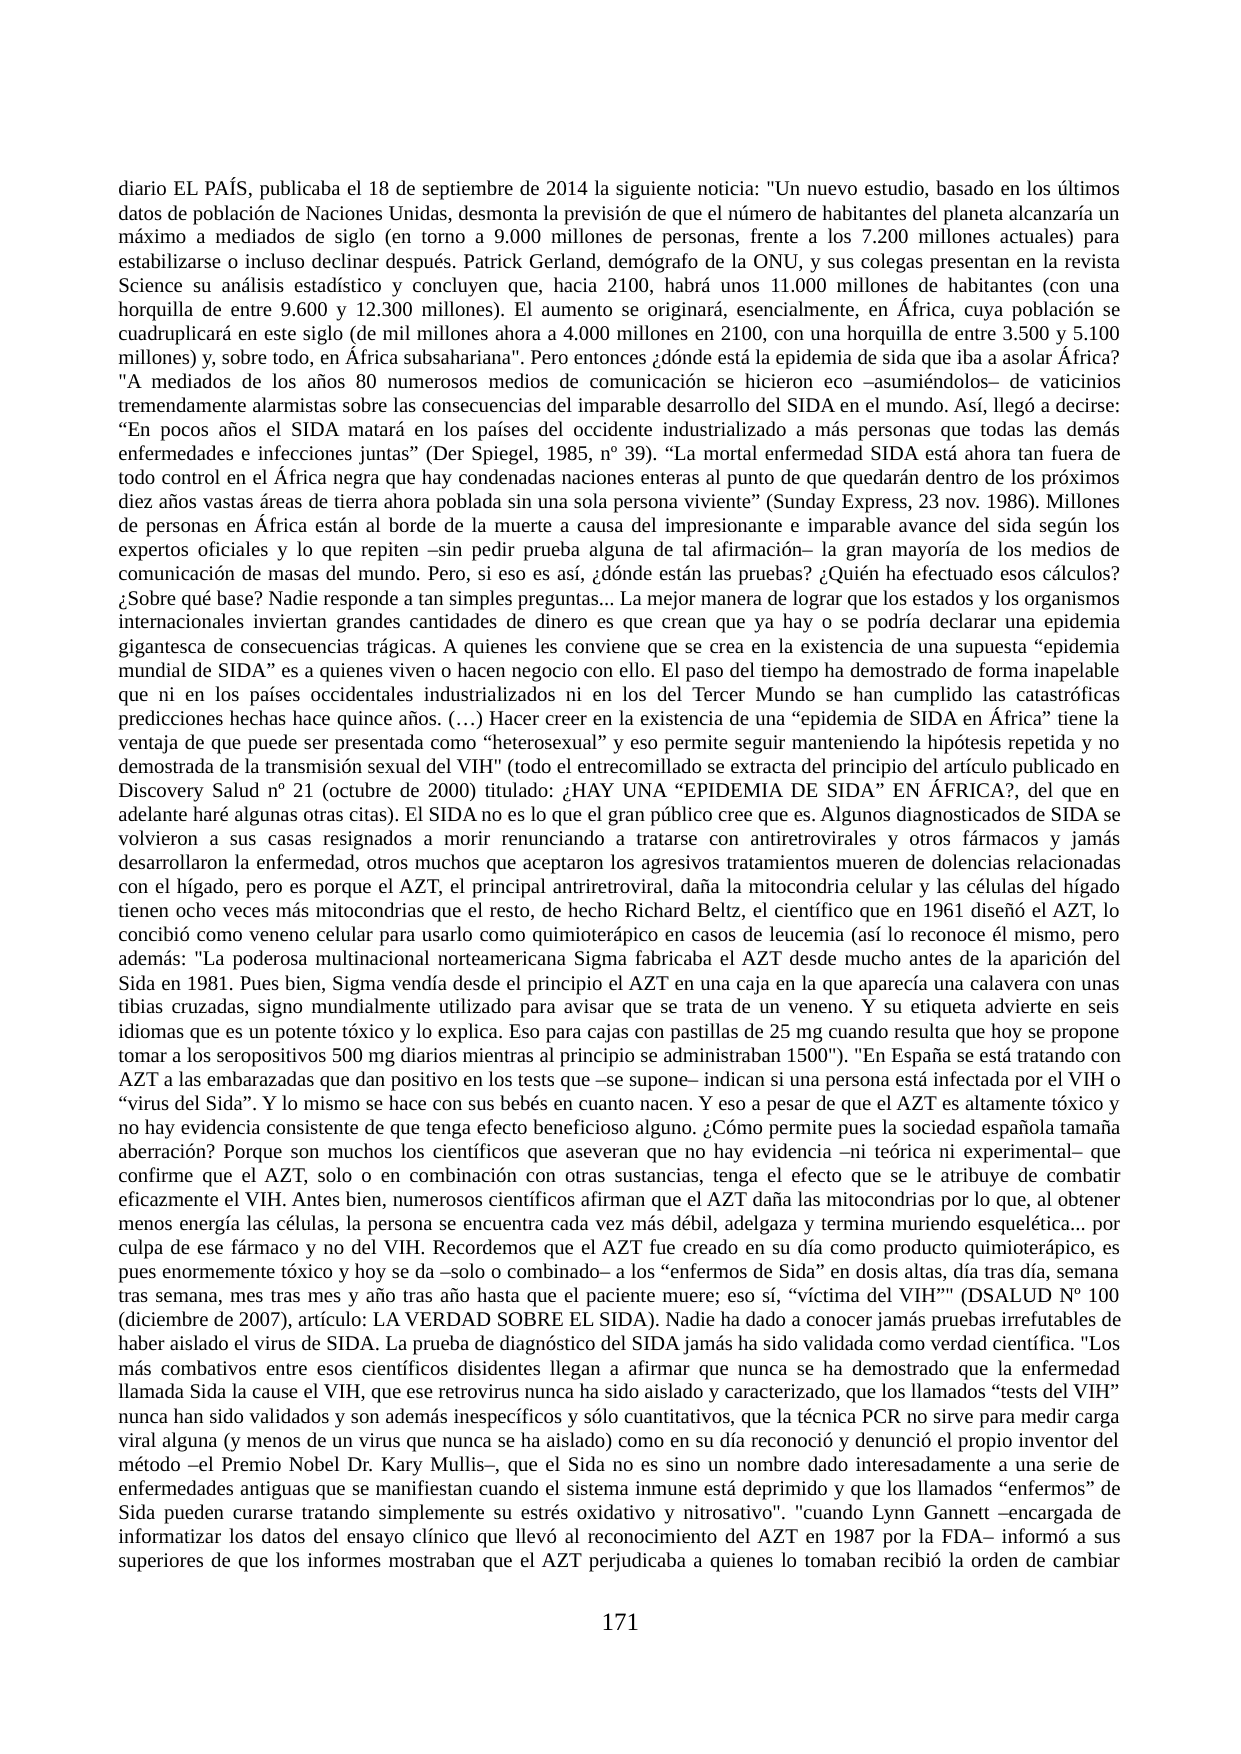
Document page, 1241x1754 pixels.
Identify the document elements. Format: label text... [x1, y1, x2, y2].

text diario EL PAÍS, publicaba el 18 de septiembre de 2014 la siguiente noticia: "Un nuevo estudio, basado en los últimos datos de población de Naciones Unidas, desmonta la previsión de que el número de habitantes del planeta alcanzaría un máximo a mediados de siglo (en torno a 9.000 millones de personas, frente a los 7.200 millones actuales) para estabilizarse o incluso declinar después. Patrick Gerland, demógrafo de la ONU, y sus colegas presentan en la revista Science su análisis estadístico y concluyen que, hacia 2100, habrá unos 11.000 millones de habitantes (con una horquilla de entre 9.600 y 12.300 millones). El aumento se originará, esencialmente, en África, cuya población se cuadruplicará en este siglo (de mil millones ahora a 4.000 millones en 2100, con una horquilla de entre 3.500 y 5.100 millones) y, sobre todo, en África subsahariana". Pero entonces ¿dónde está la epidemia de sida que iba a asolar África? "A mediados de los años 80 numerosos medios de comunicación se hicieron eco –asumiéndolos– de vaticinios tremendamente alarmistas sobre las consecuencias del imparable desarrollo del SIDA en el mundo. Así, llegó a decirse: “En pocos años el SIDA matará en los países del occidente industrializado a más personas que todas las demás enfermedades e infecciones juntas” (Der Spiegel, 1985, nº 39). “La mortal enfermedad SIDA está ahora tan fuera de todo control en el África negra que hay condenadas naciones enteras al punto de que quedarán dentro de los próximos diez años vastas áreas de tierra ahora poblada sin una sola persona viviente” (Sunday Express, 23 nov. 1986). Millones de personas en África están al borde de la muerte a causa del impresionante e imparable avance del sida según los expertos oficiales y lo que repiten –sin pedir prueba alguna de tal afirmación– la gran mayoría de los medios de comunicación de masas del mundo. Pero, si eso es así, ¿dónde están las pruebas? ¿Quién ha efectuado esos cálculos? ¿Sobre qué base? Nadie responde a tan simples preguntas... La mejor manera de lograr que los estados y los organismos internacionales inviertan grandes cantidades de dinero es que crean que ya hay o se podría declarar una epidemia gigantesca de consecuencias trágicas. A quienes les conviene que se crea en la existencia de una supuesta “epidemia mundial de SIDA” es a quienes viven o hacen negocio con ello. El paso del tiempo ha demostrado de forma inapelable que ni en los países occidentales industrializados ni en los del Tercer Mundo se han cumplido las catastróficas predicciones hechas hace quince años. (…) Hacer creer en la existencia de una “epidemia de SIDA en África” tiene la ventaja de que puede ser presentada como “heterosexual” y eso permite seguir manteniendo la hipótesis repetida y no demostrada de la transmisión sexual del VIH" (todo el entrecomillado se extracta del principio del artículo publicado en Discovery Salud nº 21 (octubre de 2000) titulado: ¿HAY UNA “EPIDEMIA DE SIDA” EN ÁFRICA?, del que en adelante haré algunas otras citas). El SIDA no es lo que el gran público cree que es. Algunos diagnosticados de SIDA se volvieron a sus casas resignados a morir renunciando a tratarse con antiretrovirales y otros fármacos y jamás desarrollaron la enfermedad, otros muchos que aceptaron los agresivos tratamientos mueren de dolencias relacionadas con el hígado, pero es porque el AZT, el principal antriretroviral, daña la mitocondria celular y las células del hígado tienen ocho veces más mitocondrias que el resto, de hecho Richard Beltz, el científico que en 1961 diseñó el AZT, lo concibió como veneno celular para usarlo como quimioterápico en casos de leucemia (así lo reconoce él mismo, pero además: "La poderosa multinacional norteamericana Sigma fabricaba el AZT desde mucho antes de la aparición del Sida en 1981. Pues bien, Sigma vendía desde el principio el AZT en una caja en la que aparecía una calavera con unas tibias cruzadas, signo mundialmente utilizado para avisar que se trata de un veneno. Y su etiqueta advierte en seis idiomas que es un potente tóxico y lo explica. Eso para cajas con pastillas de 25 mg cuando resulta que hoy se propone tomar a los seropositivos 500 mg diarios mientras al principio se administraban 1500"). "En España se está tratando con AZT a las embarazadas que dan positivo en los tests que –se supone– indican si una persona está infectada por el VIH o “virus del Sida”. Y lo mismo se hace con sus bebés en cuanto nacen. Y eso a pesar de que el AZT es altamente tóxico y no hay evidencia consistente de que tenga efecto beneficioso alguno. ¿Cómo permite pues la sociedad española tamaña aberración? Porque son muchos los científicos que aseveran que no hay evidencia –ni teórica ni experimental– que confirme que el AZT, solo o en combinación con otras sustancias, tenga el efecto que se le atribuye de combatir eficazmente el VIH. Antes bien, numerosos científicos afirman que el AZT daña las mitocondrias por lo que, al obtener menos energía las células, la persona se encuentra cada vez más débil, adelgaza y termina muriendo esquelética... por culpa de ese fármaco y no del VIH. Recordemos que el AZT fue creado en su día como producto quimioterápico, es pues enormemente tóxico y hoy se da –solo o combinado– a los “enfermos de Sida” en dosis altas, día tras día, semana tras semana, mes tras mes y año tras año hasta que el paciente muere; eso sí, “víctima del VIH”" (DSALUD Nº 100 (diciembre de 2007), artículo: LA VERDAD SOBRE EL SIDA). Nadie ha dado a conocer jamás pruebas irrefutables de haber aislado el virus de SIDA. La prueba de diagnóstico del SIDA jamás ha sido validada como verdad científica. "Los más combativos entre esos científicos disidentes llegan a afirmar que nunca se ha demostrado que la enfermedad llamada Sida la cause el VIH, que ese retrovirus nunca ha sido aislado y caracterizado, que los llamados “tests del VIH” nunca han sido validados y son además inespecíficos y sólo cuantitativos, que la técnica PCR no sirve para medir carga viral alguna (y menos de un virus que nunca se ha aislado) como en su día reconoció y denunció el propio inventor del método –el Premio Nobel Dr. Kary Mullis–, que el Sida no es sino un nombre dado interesadamente a una serie de enfermedades antiguas que se manifiestan cuando el sistema inmune está deprimido y que los llamados “enfermos” de Sida pueden curarse tratando simplemente su estrés oxidativo y nitrosativo". "cuando Lynn Gannett –encargada de informatizar los datos del ensayo clínico que llevó al reconocimiento del AZT en 1987 por la FDA– informó a sus superiores de que los informes mostraban que el AZT perjudicaba a quienes lo tomaban recibió la orden de cambiar [118, 176, 1122, 1572]
